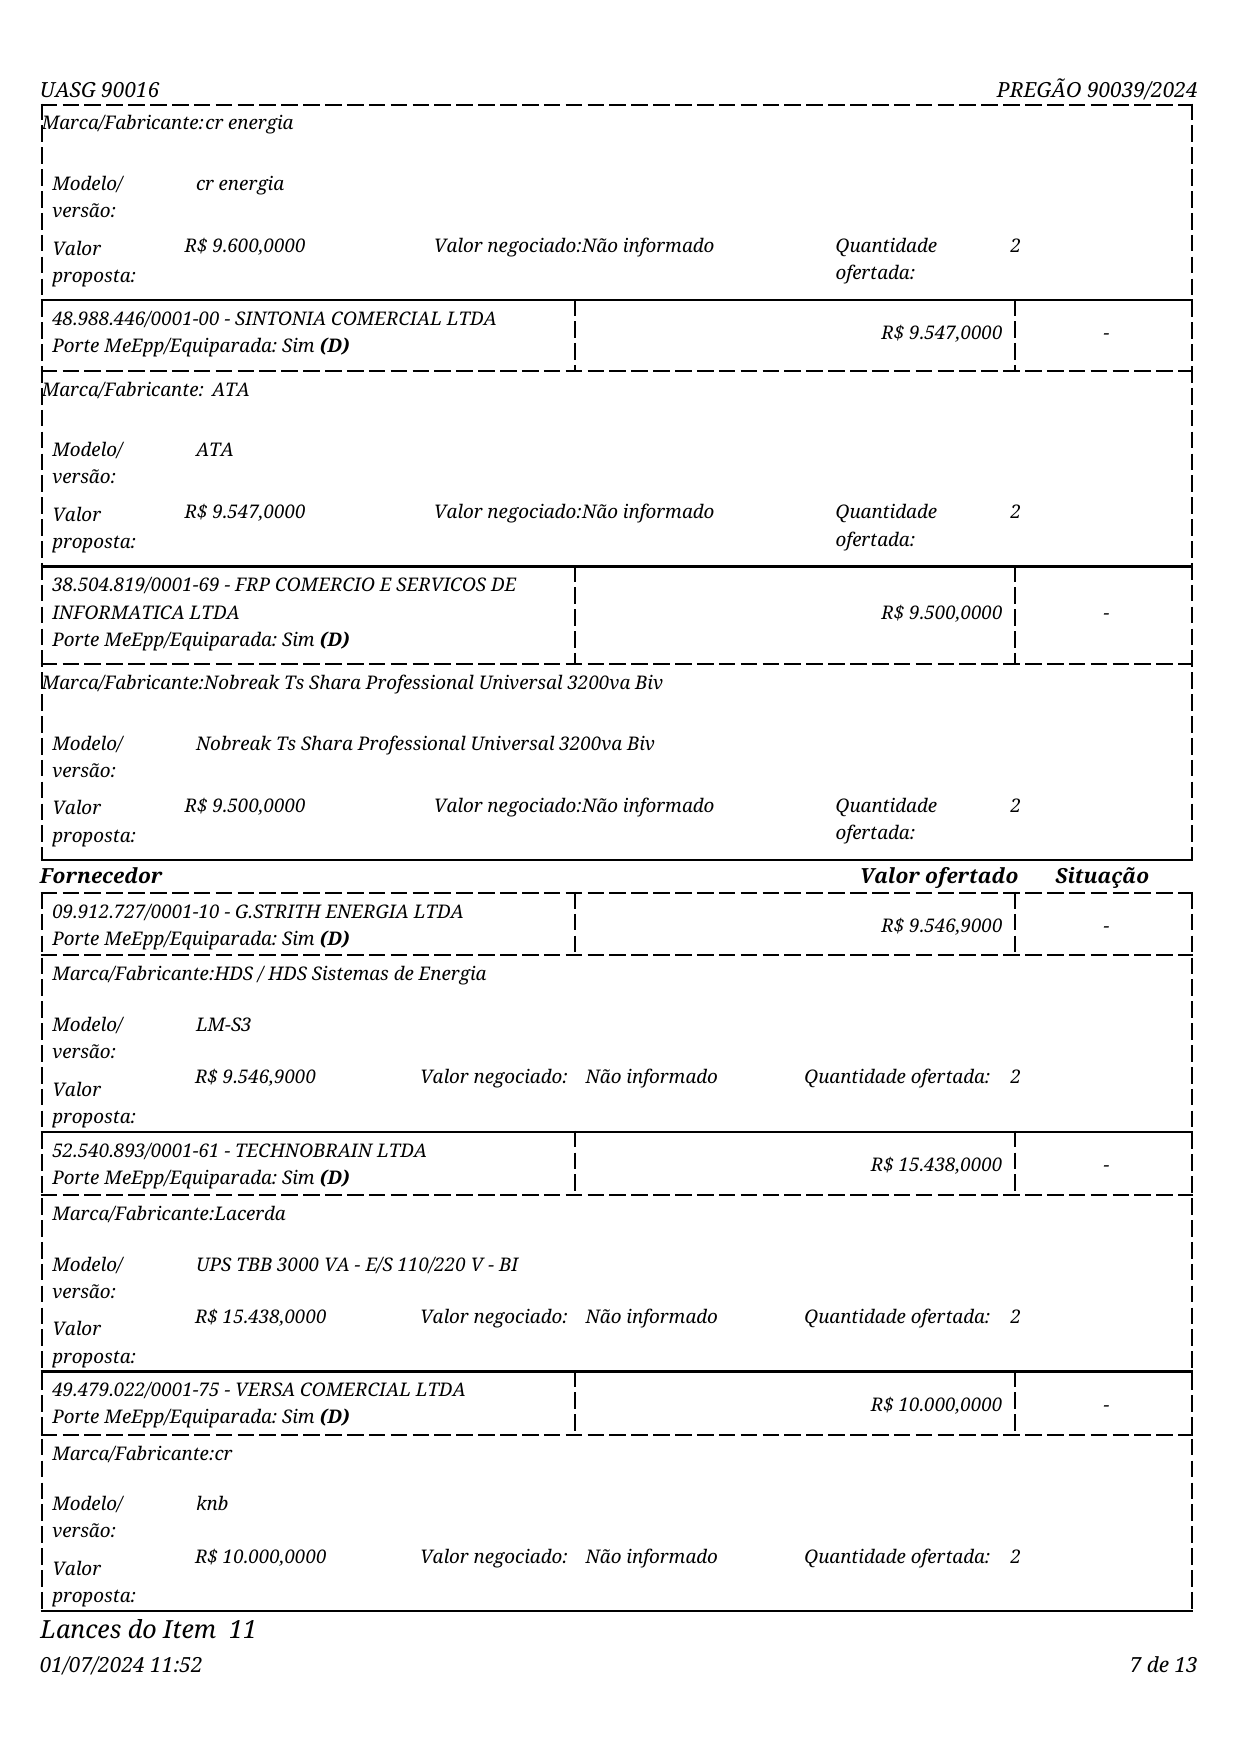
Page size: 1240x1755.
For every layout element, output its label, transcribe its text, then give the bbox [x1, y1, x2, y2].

table_cell [835, 104, 1051, 166]
table_cell [835, 726, 1051, 786]
table_cell Quantidade ofertada: [785, 1537, 1000, 1610]
table_cell [1015, 301, 1051, 370]
table_cell [575, 1133, 785, 1194]
table_cell [785, 954, 1066, 1007]
table_cell 52.540.893/0001-61 - TECHNOBRAIN LTDA Porte MeEpp/Equiparada: Sim (D) [42, 1133, 575, 1194]
table_cell 2 [1000, 1297, 1066, 1370]
table_cell [575, 1434, 785, 1486]
table_cell [1015, 568, 1051, 663]
table_cell [1051, 370, 1192, 432]
table_cell R$ 15.438,0000 Valor negociado: [184, 1297, 575, 1370]
table_cell [785, 1194, 1066, 1247]
table_cell Não informado [575, 1537, 785, 1610]
table_cell Marca/Fabricante: Nobreak Ts Shara Professional Universal 3200va Biv [42, 663, 835, 726]
table_header [1015, 892, 1066, 954]
table_cell [575, 1486, 785, 1537]
table_cell R$ 15.438,0000 [785, 1133, 1014, 1194]
table_cell 49.479.022/0001-75 - VERSA COMERCIAL LTDA Porte MeEpp/Equiparada: Sim (D) [42, 1373, 575, 1434]
table_cell ATA [184, 432, 835, 492]
table_cell Modelo/versão: Valor proposta: [42, 1486, 184, 1610]
table_cell [1051, 226, 1192, 299]
table_cell Marca/Fabricante: cr [42, 1434, 575, 1486]
table_cell [835, 663, 1051, 726]
table_header 09.912.727/0001-10 - G.STRITH ENERGIA LTDA Porte MeEpp/Equiparada: Sim (D) [42, 892, 575, 954]
table_cell - [1066, 1373, 1192, 1434]
table_cell Não informado [575, 1058, 785, 1131]
table_cell Marca/Fabricante: cr energia [42, 104, 835, 166]
table_cell Quantidade ofertada: [835, 493, 1000, 565]
table_cell 2 [1000, 226, 1051, 299]
text Fornecedor Valor ofertado Situação [39, 861, 1200, 889]
table_cell [1051, 493, 1192, 565]
table_cell Modelo/versão: Valor proposta: [42, 1247, 184, 1370]
table_cell [835, 370, 1051, 432]
table_cell [575, 568, 835, 663]
table_cell R$ 9.500,0000 Valor negociado: Não informado [184, 786, 835, 859]
table_cell LM-S3 [184, 1007, 575, 1058]
table_cell 48.988.446/0001-00 - SINTONIA COMERCIAL LTDA Porte MeEpp/Equiparada: Sim (D) [42, 301, 575, 370]
table_cell Marca/Fabricante: ATA [42, 370, 835, 432]
table_cell Marca/Fabricante: Lacerda [42, 1194, 575, 1247]
table_cell [575, 954, 785, 1007]
table_cell [1066, 1247, 1192, 1297]
table_cell [575, 1007, 785, 1058]
table_cell [1015, 1133, 1066, 1194]
table_cell [1066, 1058, 1192, 1131]
table_cell [1066, 1007, 1192, 1058]
table_header - [1066, 892, 1192, 954]
table_cell - [1051, 301, 1192, 370]
table_cell R$ 9.547,0000 Valor negociado: Não informado [184, 493, 835, 565]
table_cell R$ 9.600,0000 Valor negociado: Não informado [184, 226, 835, 299]
table_cell [785, 1486, 1066, 1537]
table_cell [1066, 1297, 1192, 1370]
text Lances do Item 11 [40, 1612, 1200, 1646]
table_cell [1051, 663, 1192, 726]
table_cell 2 [1000, 493, 1051, 565]
table_cell [1066, 1194, 1192, 1247]
table_cell Quantidade ofertada: [835, 786, 1000, 859]
table_cell R$ 9.547,0000 [835, 301, 1014, 370]
table_cell [1066, 1537, 1192, 1610]
table_cell [1051, 432, 1192, 492]
table_cell Quantidade ofertada: [785, 1058, 1000, 1131]
table_cell Marca/Fabricante: HDS / HDS Sistemas de Energia [42, 954, 575, 1007]
table_cell [785, 1434, 1066, 1486]
table_cell Quantidade ofertada: [785, 1297, 1000, 1370]
table_cell [575, 1373, 785, 1434]
table_cell [1051, 104, 1192, 166]
table_cell [1051, 726, 1192, 786]
table_cell [835, 432, 1051, 492]
table_cell [1066, 1486, 1192, 1537]
table_header R$ 9.546,9000 [785, 892, 1014, 954]
table_cell 38.504.819/0001-69 - FRP COMERCIO E SERVICOS DE INFORMATICA LTDA Porte MeEpp/Equiparada: Sim (D) [42, 568, 575, 663]
table_cell - [1066, 1133, 1192, 1194]
table_cell R$ 9.500,0000 [835, 568, 1014, 663]
table_cell Modelo/versão: Valor proposta: [42, 432, 184, 565]
table_cell [575, 1194, 785, 1247]
table_cell Quantidade ofertada: [835, 226, 1000, 299]
table_cell [1066, 954, 1192, 1007]
table_cell 2 [1000, 1058, 1066, 1131]
table_cell - [1051, 568, 1192, 663]
table_header [575, 892, 785, 954]
table_cell Não informado [575, 1297, 785, 1370]
table_cell [575, 1247, 785, 1297]
table_cell Modelo/versão: Valor proposta: [42, 1007, 184, 1131]
table_cell [785, 1007, 1066, 1058]
table_cell [835, 166, 1051, 226]
table_cell R$ 10.000,0000 Valor negociado: [184, 1537, 575, 1610]
table_cell Modelo/versão: Valor proposta: [42, 726, 184, 859]
table_cell [575, 301, 835, 370]
table_cell 2 [1000, 1537, 1066, 1610]
table_cell UPS TBB 3000 VA - E/S 110/220 V - BI [184, 1247, 575, 1297]
table_cell [1051, 786, 1192, 859]
table_cell Modelo/versão: Valor proposta: [42, 166, 184, 299]
table_cell [785, 1247, 1066, 1297]
table_cell R$ 10.000,0000 [785, 1373, 1014, 1434]
table_cell R$ 9.546,9000 Valor negociado: [184, 1058, 575, 1131]
table_cell [1066, 1434, 1192, 1486]
table_cell [1015, 1373, 1066, 1434]
table_cell Nobreak Ts Shara Professional Universal 3200va Biv [184, 726, 835, 786]
table_cell cr energia [184, 166, 835, 226]
table_cell 2 [1000, 786, 1051, 859]
table_cell knb [184, 1486, 575, 1537]
table_cell [1051, 166, 1192, 226]
